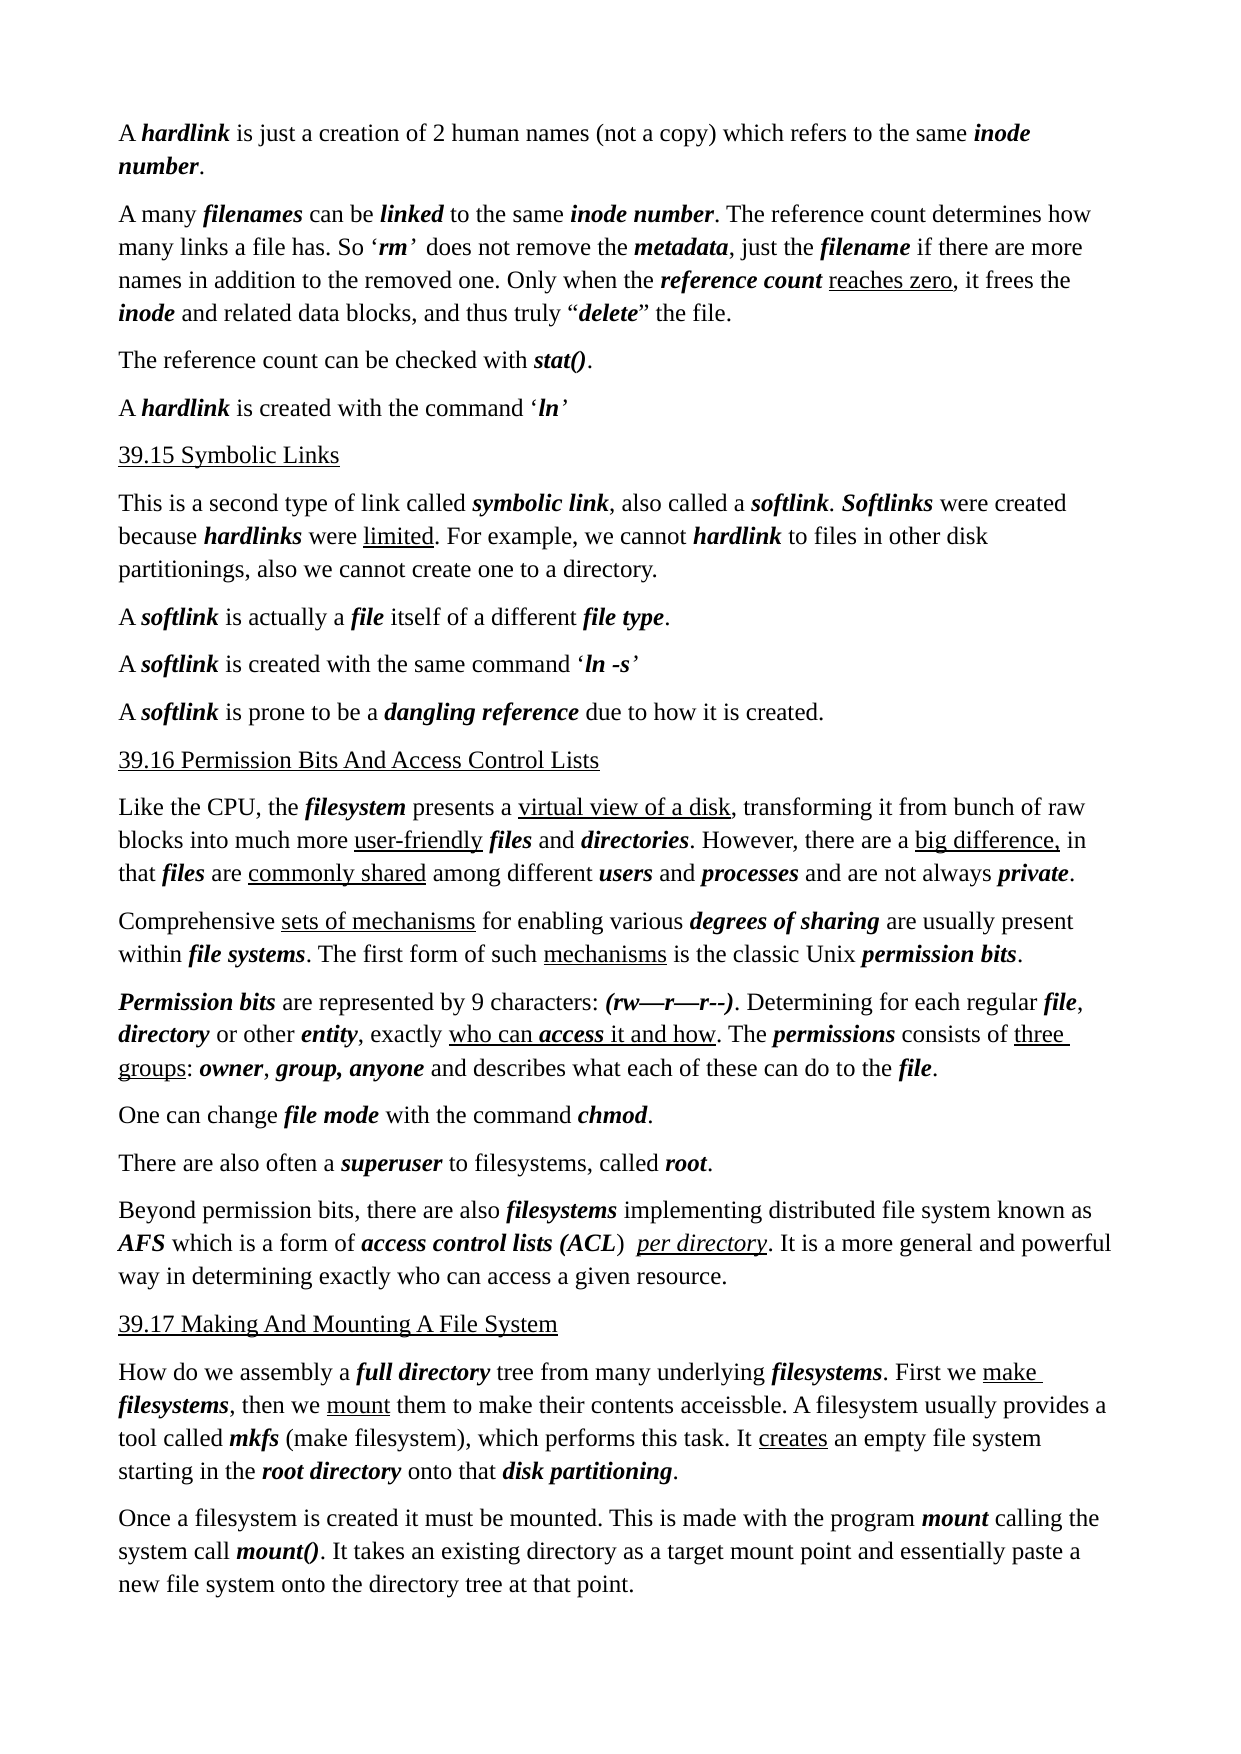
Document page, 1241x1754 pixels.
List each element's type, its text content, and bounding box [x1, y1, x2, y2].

text How do we assembly a full directory tree from many underlying filesystems. First we make filesystems, then we mount them to make their contents acceissble. A filesystem usually provides a tool called mkfs (make filesystem), which performs this task. It creates an empty file system starting in the root directory onto that disk partitioning. [118, 1357, 1122, 1484]
text Comprehensive sets of mechanisms for enabling various degrees of sharing are usually present within file systems. The first form of such mechanisms is the classic Unix permission bits. [118, 906, 1122, 968]
text The reference count can be checked with stat(). [118, 345, 1122, 374]
text A softlink is created with the same command ‘ln -s’ [118, 649, 1122, 678]
text A softlink is actually a file itself of a different file type. [118, 602, 1122, 631]
text A many filenames can be linked to the same inode number. The reference count determines how many links a file has. So ‘rm’ does not remove the metadata, just the filename if there are more names in addition to the removed one. Only when the reference count reaches zero, it frees the inode and related data blocks, and thus truly “delete” the file. [118, 199, 1122, 327]
text A hardlink is created with the command ‘ln’ [118, 393, 1122, 422]
text A softlink is prone to be a dangling reference due to how it is created. [118, 697, 1122, 726]
text Once a filesystem is created it must be mounted. This is made with the program mount calling the system call mount(). It takes an existing directory as a target mount point and essentially paste a new file system onto the directory tree at that point. [118, 1503, 1122, 1598]
text A hardlink is just a creation of 2 human names (not a copy) which refers to the same inode number. [118, 118, 1122, 180]
text 39.15 Symbolic Links [118, 441, 1122, 469]
text There are also often a superuser to filesystems, called root. [118, 1148, 1122, 1177]
text 39.17 Making And Mounting A File System [118, 1309, 1122, 1338]
text Like the CPU, the filesystem presents a virtual view of a disk, transforming it from bunch of raw blocks into much more user-friendly files and directories. However, there are a big difference, in that files are commonly shared among different users and processes and are not always private. [118, 792, 1122, 887]
text Beyond permission bits, there are also filesystems implementing distributed file system known as AFS which is a form of access control lists (ACL) per directory. It is a more general and powerful way in determining exactly who can access a given resource. [118, 1195, 1122, 1290]
text Permission bits are represented by 9 characters: (rw—r—r--). Determining for each regular file, directory or other entity, exactly who can access it and how. The permissions consists of three groups: owner, group, anyone and describes what each of these can do to the file. [118, 987, 1122, 1081]
text This is a second type of link called symbolic link, also called a softlink. Softlinks were created because hardlinks were limited. For example, we cannot hardlink to files in other disk partitionings, also we cannot create one to a directory. [118, 488, 1122, 583]
text One can change file mode with the command chmod. [118, 1100, 1122, 1129]
text 39.16 Permission Bits And Access Control Lists [118, 745, 1122, 773]
